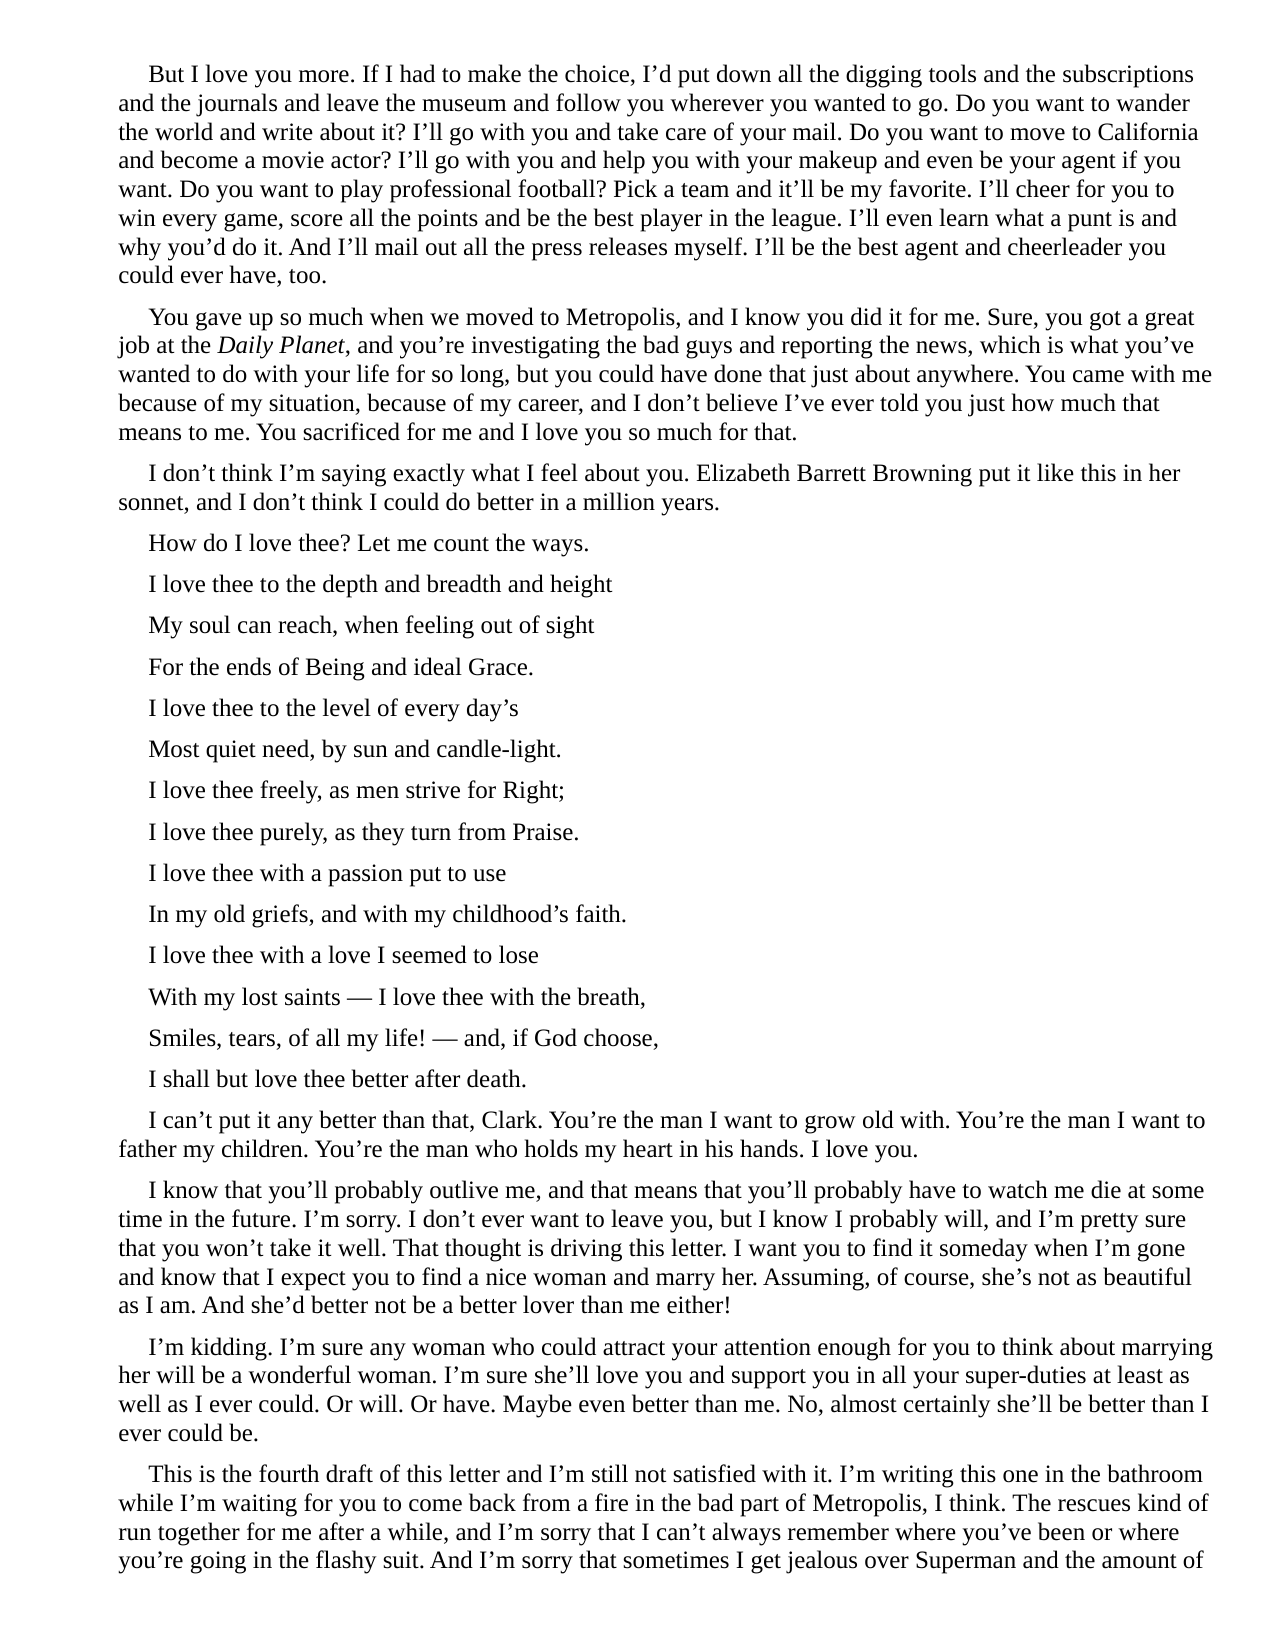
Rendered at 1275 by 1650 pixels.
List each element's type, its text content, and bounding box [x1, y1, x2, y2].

text I love thee purely, as they turn from Praise. [118, 817, 1216, 845]
text This is the fourth draft of this letter and I’m still not satisfied with it. I’m writing this one in the bathroom while I’m waiting for you to come back from a fire in the bad part of Metropolis, I think. The rescues kind of run together for me after a while, and I’m sorry that I can’t always remember where you’ve been or where you’re going in the flashy suit. And I’m sorry that sometimes I get jealous over Superman and the amount of [118, 1459, 1216, 1574]
text But I love you more. If I had to make the choice, I’d put down all the digging tools and the subscriptions and the journals and leave the museum and follow you wherever you wanted to go. Do you want to wander the world and write about it? I’ll go with you and take care of your mail. Do you want to move to California and become a movie actor? I’ll go with you and help you with your makeup and even be your agent if you want. Do you want to play professional football? Pick a team and it’ll be my favorite. I’ll cheer for you to win every game, score all the points and be the best player in the league. I’ll even learn what a punt is and why you’d do it. And I’ll mail out all the press releases myself. I’ll be the best agent and cheerleader you could ever have, too. [118, 59, 1216, 289]
text For the ends of Being and ideal Grace. [118, 652, 1216, 680]
text I love thee to the depth and breadth and height [118, 569, 1216, 598]
text I love thee to the level of every day’s [118, 693, 1216, 722]
text I love thee freely, as men strive for Right; [118, 775, 1216, 804]
text How do I love thee? Let me count the ways. [118, 528, 1216, 557]
text I’m kidding. I’m sure any woman who could attract your attention enough for you to think about marrying her will be a wonderful woman. I’m sure she’ll love you and support you in all your super-duties at least as well as I ever could. Or will. Or have. Maybe even better than me. No, almost certainly she’ll be better than I ever could be. [118, 1332, 1216, 1447]
text You gave up so much when we moved to Metropolis, and I know you did it for me. Sure, you got a great job at the Daily Planet, and you’re investigating the bad guys and reporting the news, which is what you’ve wanted to do with your life for so long, but you could have done that just about anywhere. You came with me because of my situation, because of my career, and I don’t believe I’ve ever told you just how much that means to me. You sacrificed for me and I love you so much for that. [118, 302, 1216, 445]
text I shall but love thee better after death. [118, 1064, 1216, 1093]
text With my lost saints — I love thee with the breath, [118, 982, 1216, 1010]
text I love thee with a passion put to use [118, 858, 1216, 887]
text In my old griefs, and with my childhood’s faith. [118, 899, 1216, 928]
text Most quiet need, by sun and candle-light. [118, 734, 1216, 763]
text Smiles, tears, of all my life! — and, if God choose, [118, 1023, 1216, 1052]
text I know that you’ll probably outlive me, and that means that you’ll probably have to watch me die at some time in the future. I’m sorry. I don’t ever want to leave you, but I know I probably will, and I’m pretty sure that you won’t take it well. That thought is driving this letter. I want you to find it someday when I’m gone and know that I expect you to find a nice woman and marry her. Assuming, of course, she’s not as beautiful as I am. And she’d better not be a better lover than me either! [118, 1175, 1216, 1319]
text I don’t think I’m saying exactly what I feel about you. Elizabeth Barrett Browning put it like this in her sonnet, and I don’t think I could do better in a million years. [118, 458, 1216, 515]
text I love thee with a love I seemed to lose [118, 940, 1216, 969]
text My soul can reach, when feeling out of sight [118, 610, 1216, 639]
text I can’t put it any better than that, Clark. You’re the man I want to grow old with. You’re the man I want to father my children. You’re the man who holds my heart in his hands. I love you. [118, 1105, 1216, 1163]
